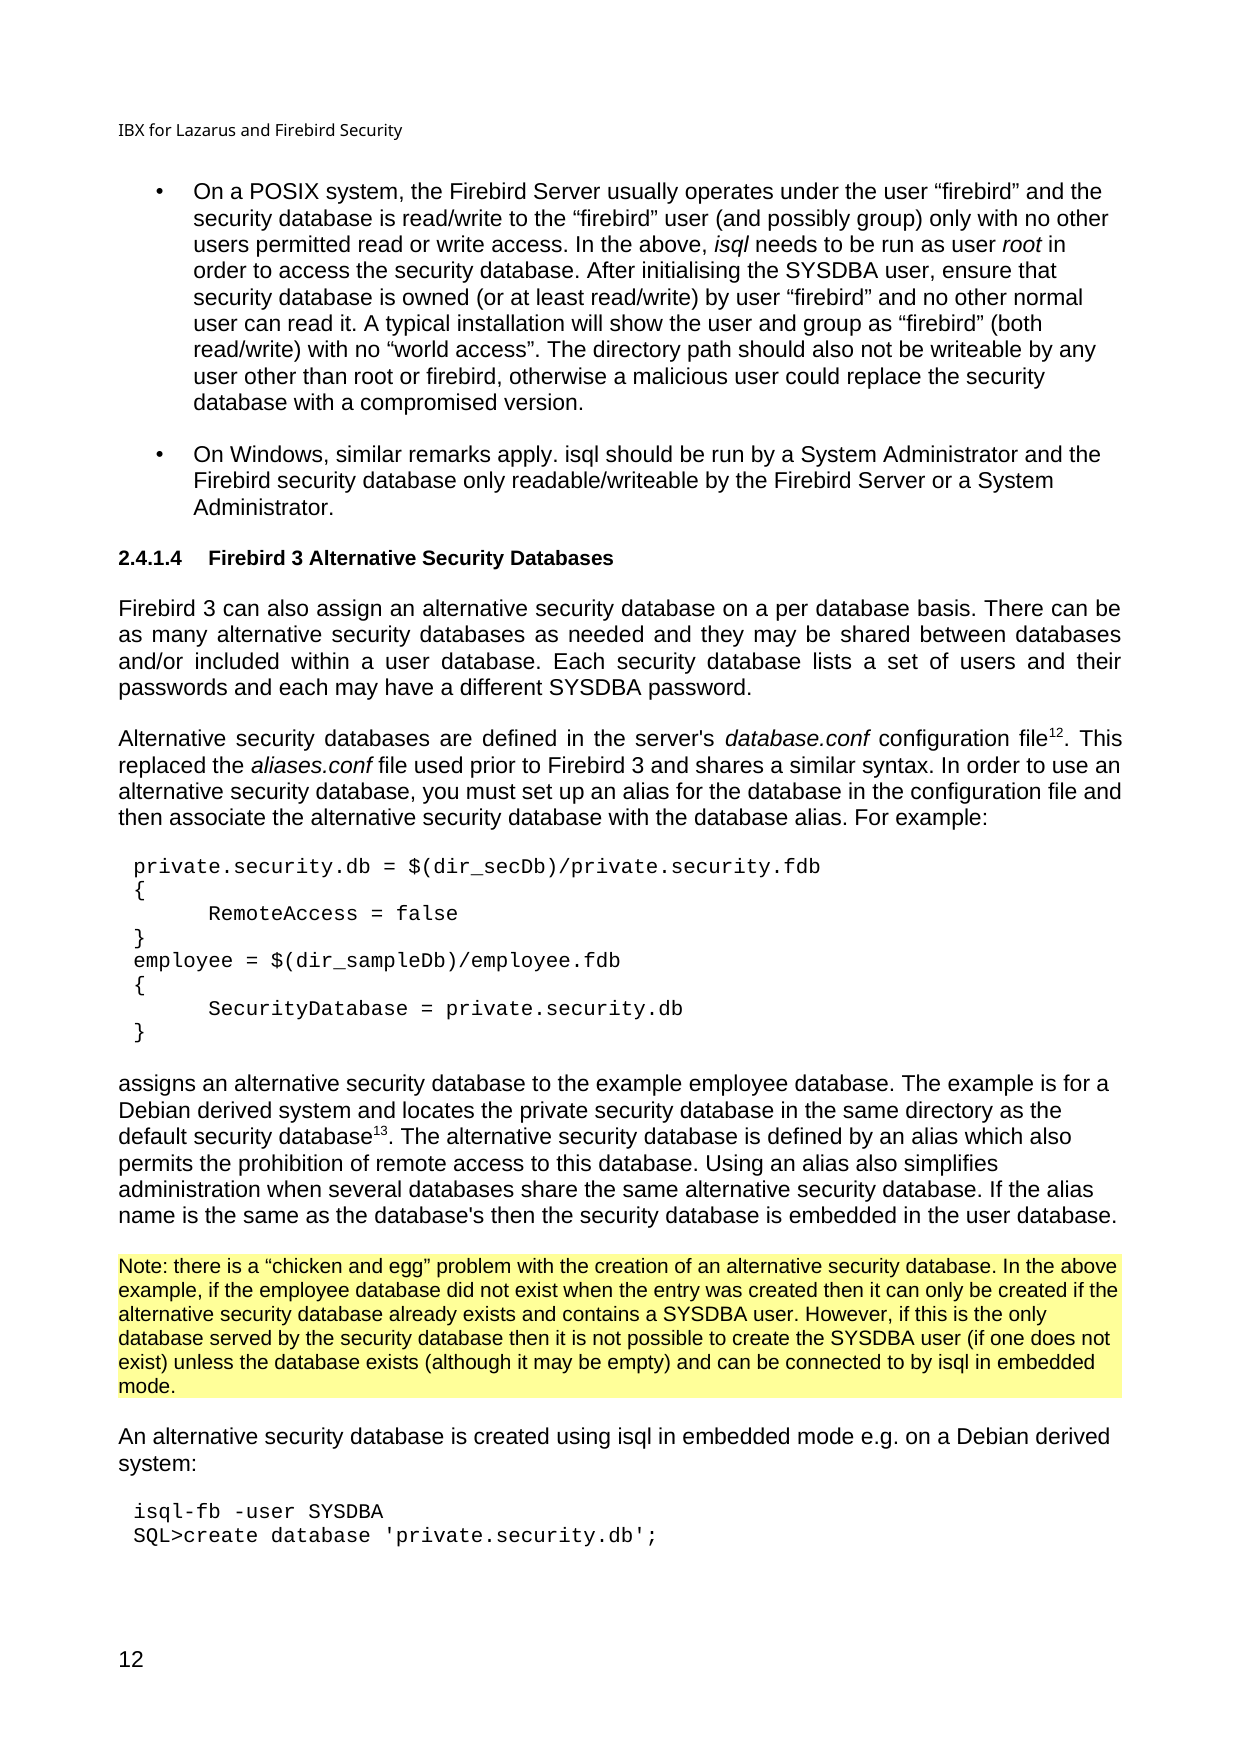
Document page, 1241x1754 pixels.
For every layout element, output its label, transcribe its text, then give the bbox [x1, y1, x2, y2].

text employee = $(dir_sampleDb)/employee.fdb [133, 950, 1122, 974]
text private.security.db = $(dir_secDb)/private.security.fdb [133, 856, 1122, 879]
text Firebird 3 can also assign an alternative security database on a per database basis. There can be as many alternative security databases as needed and they may be shared between databases and/or included within a user database. Each security database lists a set of users and their passwords and each may have a different SYSDBA password. [118, 595, 1122, 700]
text } [133, 1021, 1122, 1045]
text SQL>create database 'private.security.db'; [133, 1525, 1122, 1549]
text SecurityDatabase = private.security.db [133, 998, 1122, 1021]
list On Windows, similar remarks apply. isql should be run by a System Administrator and the Firebird security database only readable/writeable by the Firebird Server or a System Administrator. [156, 441, 1122, 520]
text } [133, 927, 1122, 950]
text An alternative security database is created using isql in embedded mode e.g. on a Debian derived system: [118, 1423, 1122, 1476]
text Alternative security databases are defined in the server's database.conf configuration file. This replaced the aliases.conf file used prior to Firebird 3 and shares a similar syntax. In order to use an alternative security database, you must set up an alias for the database in the configuration file and then associate the alternative security database with the database alias. For example: [118, 725, 1122, 831]
list On a POSIX system, the Firebird Server usually operates under the user “firebird” and the security database is read/write to the “firebird” user (and possibly group) only with no other users permitted read or write access. In the above, isql needs to be run as user root in order to access the security database. After initialising the SYSDBA user, ensure that security database is owned (or at least read/write) by user “firebird” and no other normal user can read it. A typical installation will show the user and group as “firebird” (both read/write) with no “world access”. The directory path should also not be writeable by any user other than root or firebird, otherwise a malicious user could replace the security database with a compromised version. [156, 178, 1122, 415]
subtitle Firebird 3 Alternative Security Databases [118, 545, 1122, 569]
text RemoteAccess = false [133, 903, 1122, 927]
text Note: there is a “chicken and egg” problem with the creation of an alternative security database. In the above example, if the employee database did not exist when the entry was created then it can only be created if the alternative security database already exists and contains a SYSDBA user. However, if this is the only database served by the security database then it is not possible to create the SYSDBA user (if one does not exist) unless the database exists (although it may be empty) and can be connected to by isql in embedded mode. [118, 1254, 1122, 1398]
text { [133, 879, 1122, 903]
text { [133, 974, 1122, 998]
text assigns an alternative security database to the example employee database. The example is for a Debian derived system and locates the private security database in the same directory as the default security database. The alternative security database is defined by an alias which also permits the prohibition of remote access to this database. Using an alias also simplifies administration when several databases share the same alternative security database. If the alias name is the same as the database's then the security database is embedded in the user database. [118, 1070, 1122, 1228]
text isql-fb -user SYSDBA [133, 1502, 1122, 1525]
